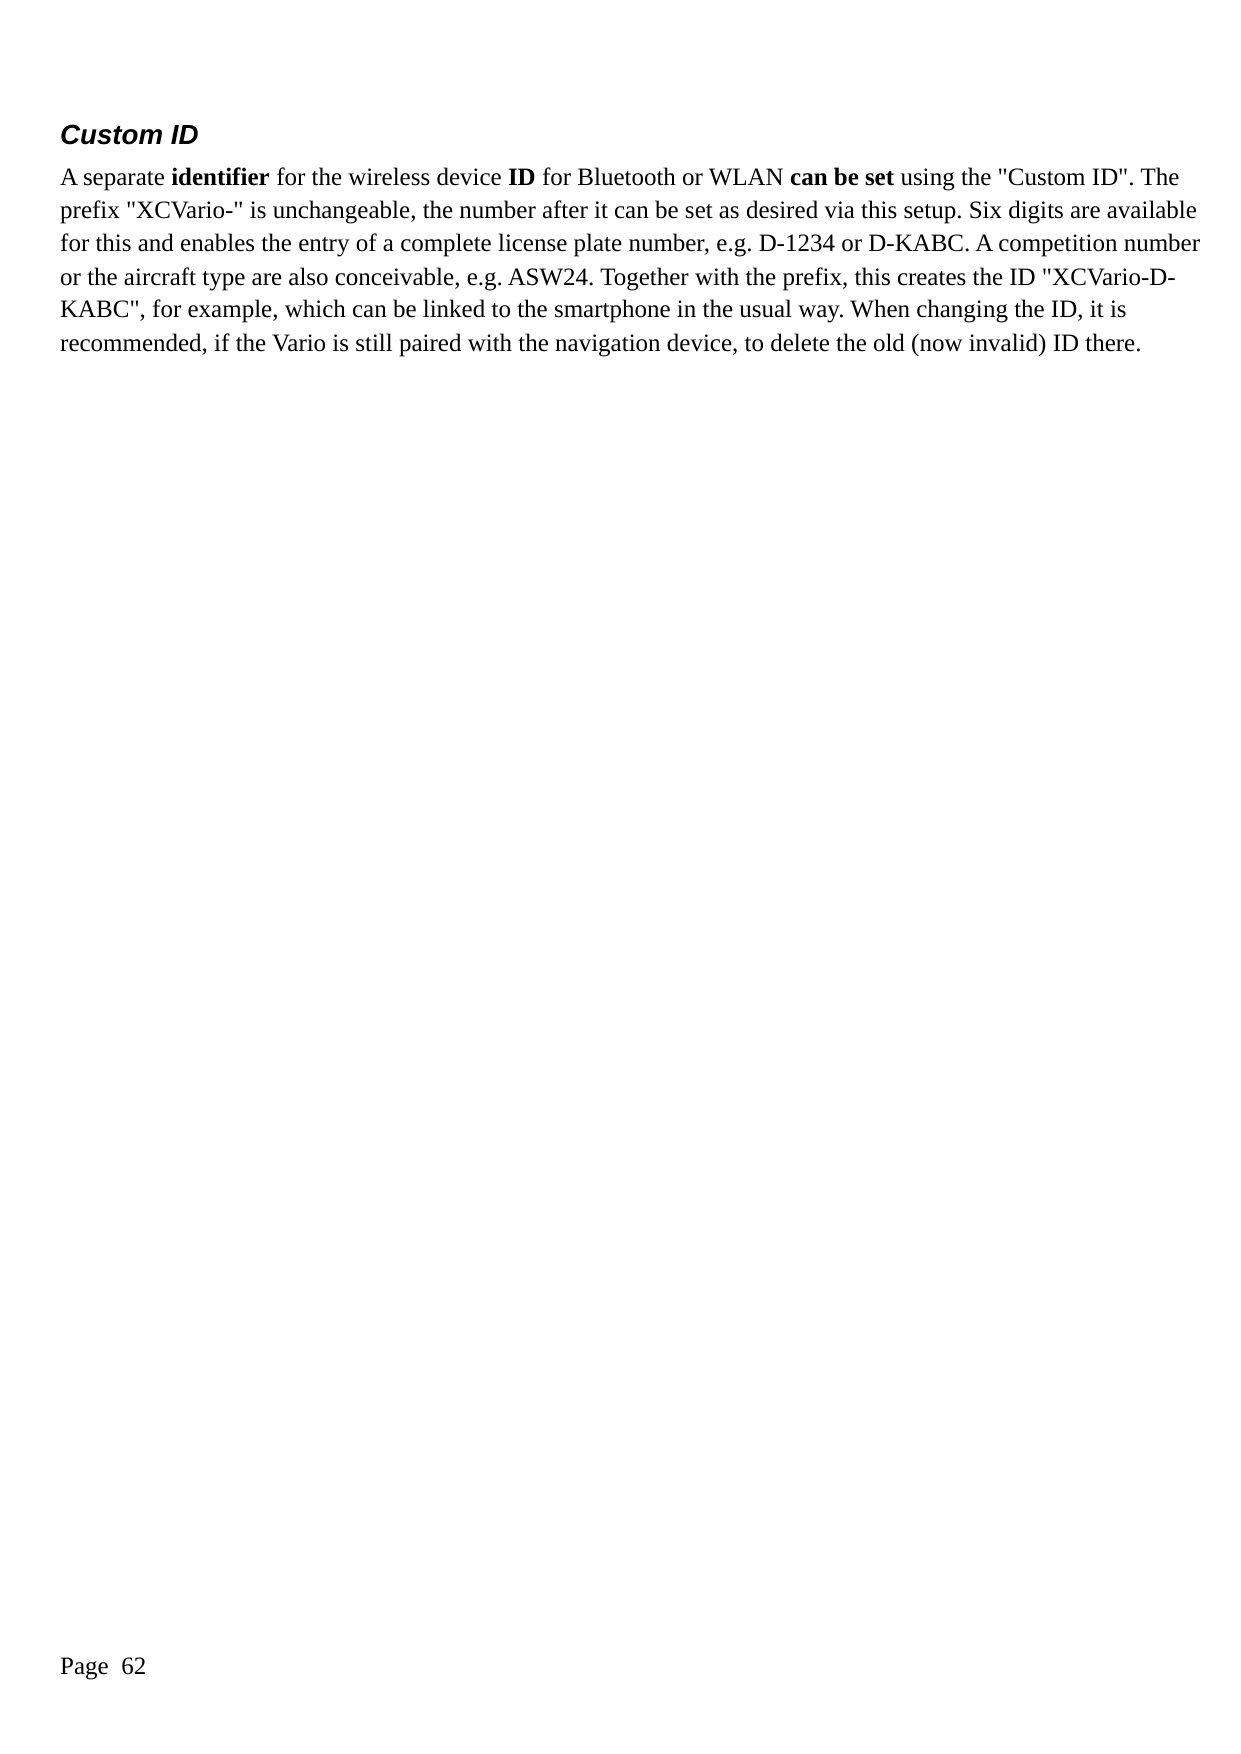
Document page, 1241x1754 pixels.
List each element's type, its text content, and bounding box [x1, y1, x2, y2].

subtitle Custom ID [60, 118, 1207, 150]
text A separate identifier for the wireless device ID for Bluetooth or WLAN can be set using the "Custom ID". The prefix "XCVario-" is unchangeable, the number after it can be set as desired via this setup. Six digits are available for this and enables the entry of a complete license plate number, e.g. D-1234 or D-KABC. A competition number or the aircraft type are also conceivable, e.g. ASW24. Together with the prefix, this creates the ID "XCVario-D-KABC", for example, which can be linked to the smartphone in the usual way. When changing the ID, it is recommended, if the Vario is still paired with the navigation device, to delete the old (now invalid) ID there. [60, 162, 1207, 356]
